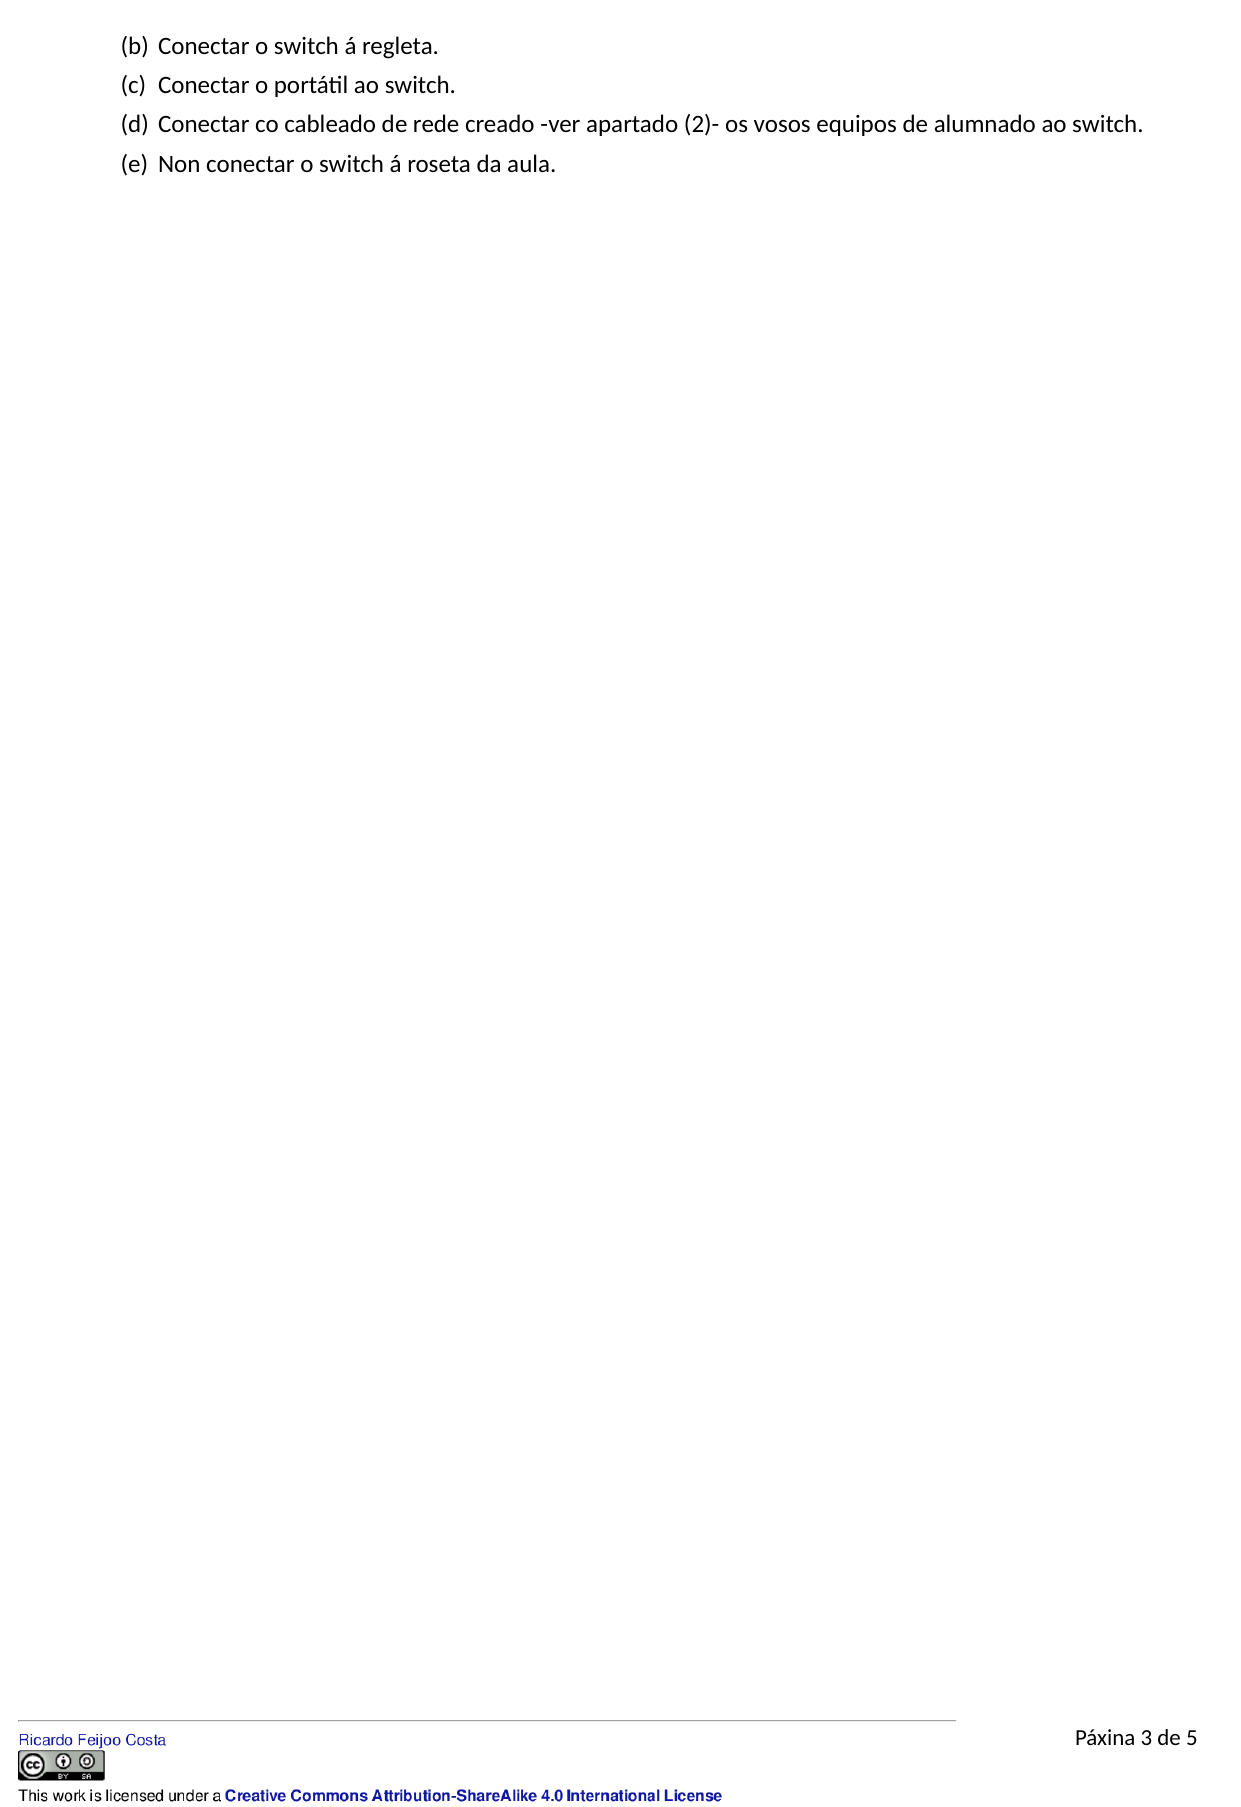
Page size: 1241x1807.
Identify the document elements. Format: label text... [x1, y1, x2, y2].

list Conectar o switch á regleta. [120, 30, 1197, 60]
list Non conectar o switch á roseta da aula. [120, 148, 1197, 178]
list Conectar o portátil ao switch. [120, 69, 1197, 100]
list Conectar co cableado de rede creado -ver apartado (2)- os vosos equipos de alumnado ao switch. [120, 108, 1197, 139]
picture [8, 1715, 957, 1806]
